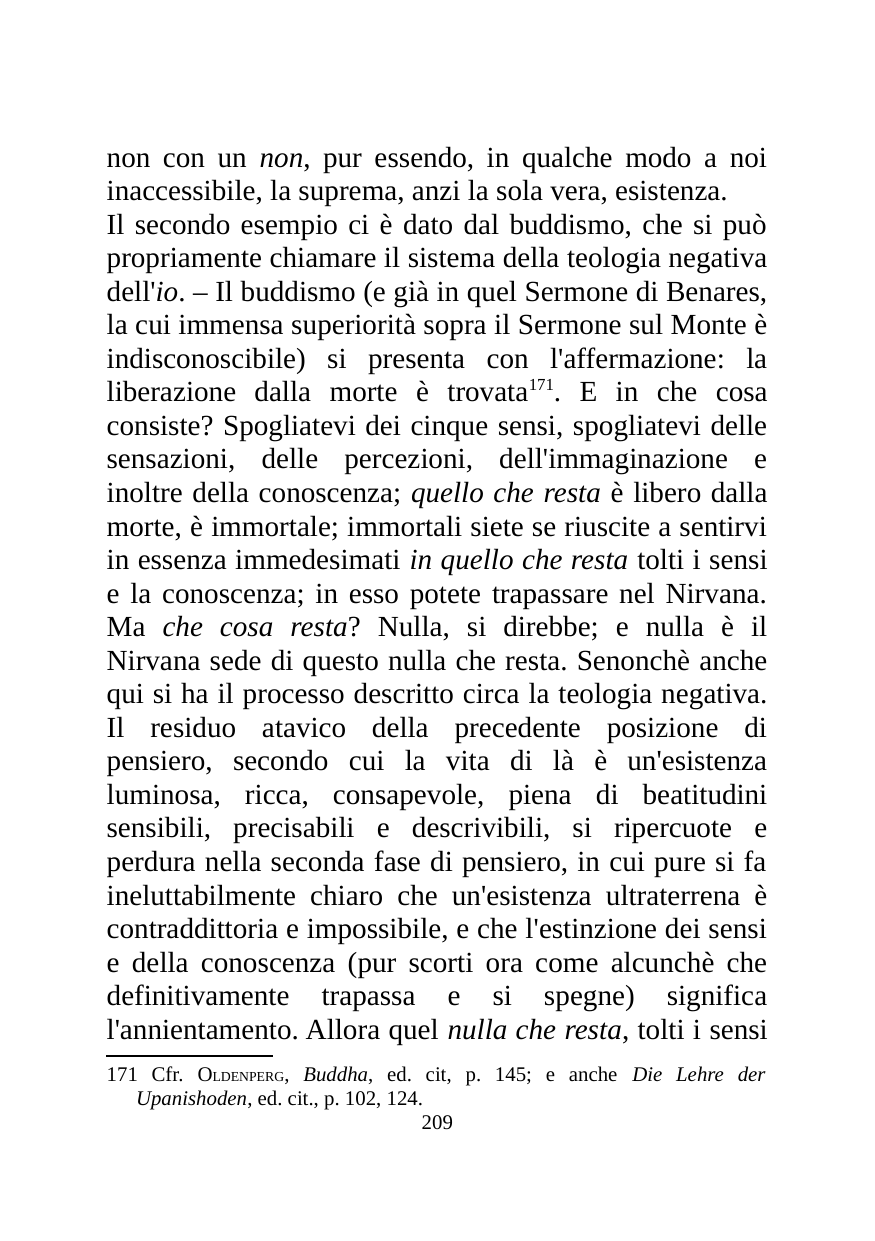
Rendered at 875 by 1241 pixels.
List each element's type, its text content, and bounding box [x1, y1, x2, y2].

text non con un non, pur essendo, in qualche modo a noi inaccessibile, la suprema, anzi la sola vera, esistenza. [106, 140, 768, 207]
text Il secondo esempio ci è dato dal buddismo, che si può propriamente chiamare il sistema della teologia negativa dell'io. – Il buddismo (e già in quel Sermone di Benares, la cui immensa superiorità sopra il Sermone sul Monte è indisconoscibile) si presenta con l'affermazione: la liberazione dalla morte è trovata. E in che cosa consiste? Spogliatevi dei cinque sensi, spogliatevi delle sensazioni, delle percezioni, dell'immaginazione e inoltre della conoscenza; quello che resta è libero dalla morte, è immortale; immortali siete se riuscite a sentirvi in essenza immedesimati in quello che resta tolti i sensi e la conoscenza; in esso potete trapassare nel Nirvana. Ma che cosa resta? Nulla, si direbbe; e nulla è il Nirvana sede di questo nulla che resta. Senonchè anche qui si ha il processo descritto circa la teologia negativa. Il residuo atavico della precedente posizione di pensiero, secondo cui la vita di là è un'esistenza luminosa, ricca, consapevole, piena di beatitudini sensibili, precisabili e descrivibili, si ripercuote e perdura nella seconda fase di pensiero, in cui pure si fa ineluttabilmente chiaro che un'esistenza ultraterrena è contraddittoria e impossibile, e che l'estinzione dei sensi e della conoscenza (pur scorti ora come alcunchè che definitivamente trapassa e si spegne) significa l'annientamento. Allora quel nulla che resta, tolti i sensi [106, 207, 768, 1045]
text Cfr. Oldenperg, Buddha, ed. cit, p. 145; e anche Die Lehre der Upanishoden, ed. cit., p. 102, 124. [106, 1062, 768, 1110]
